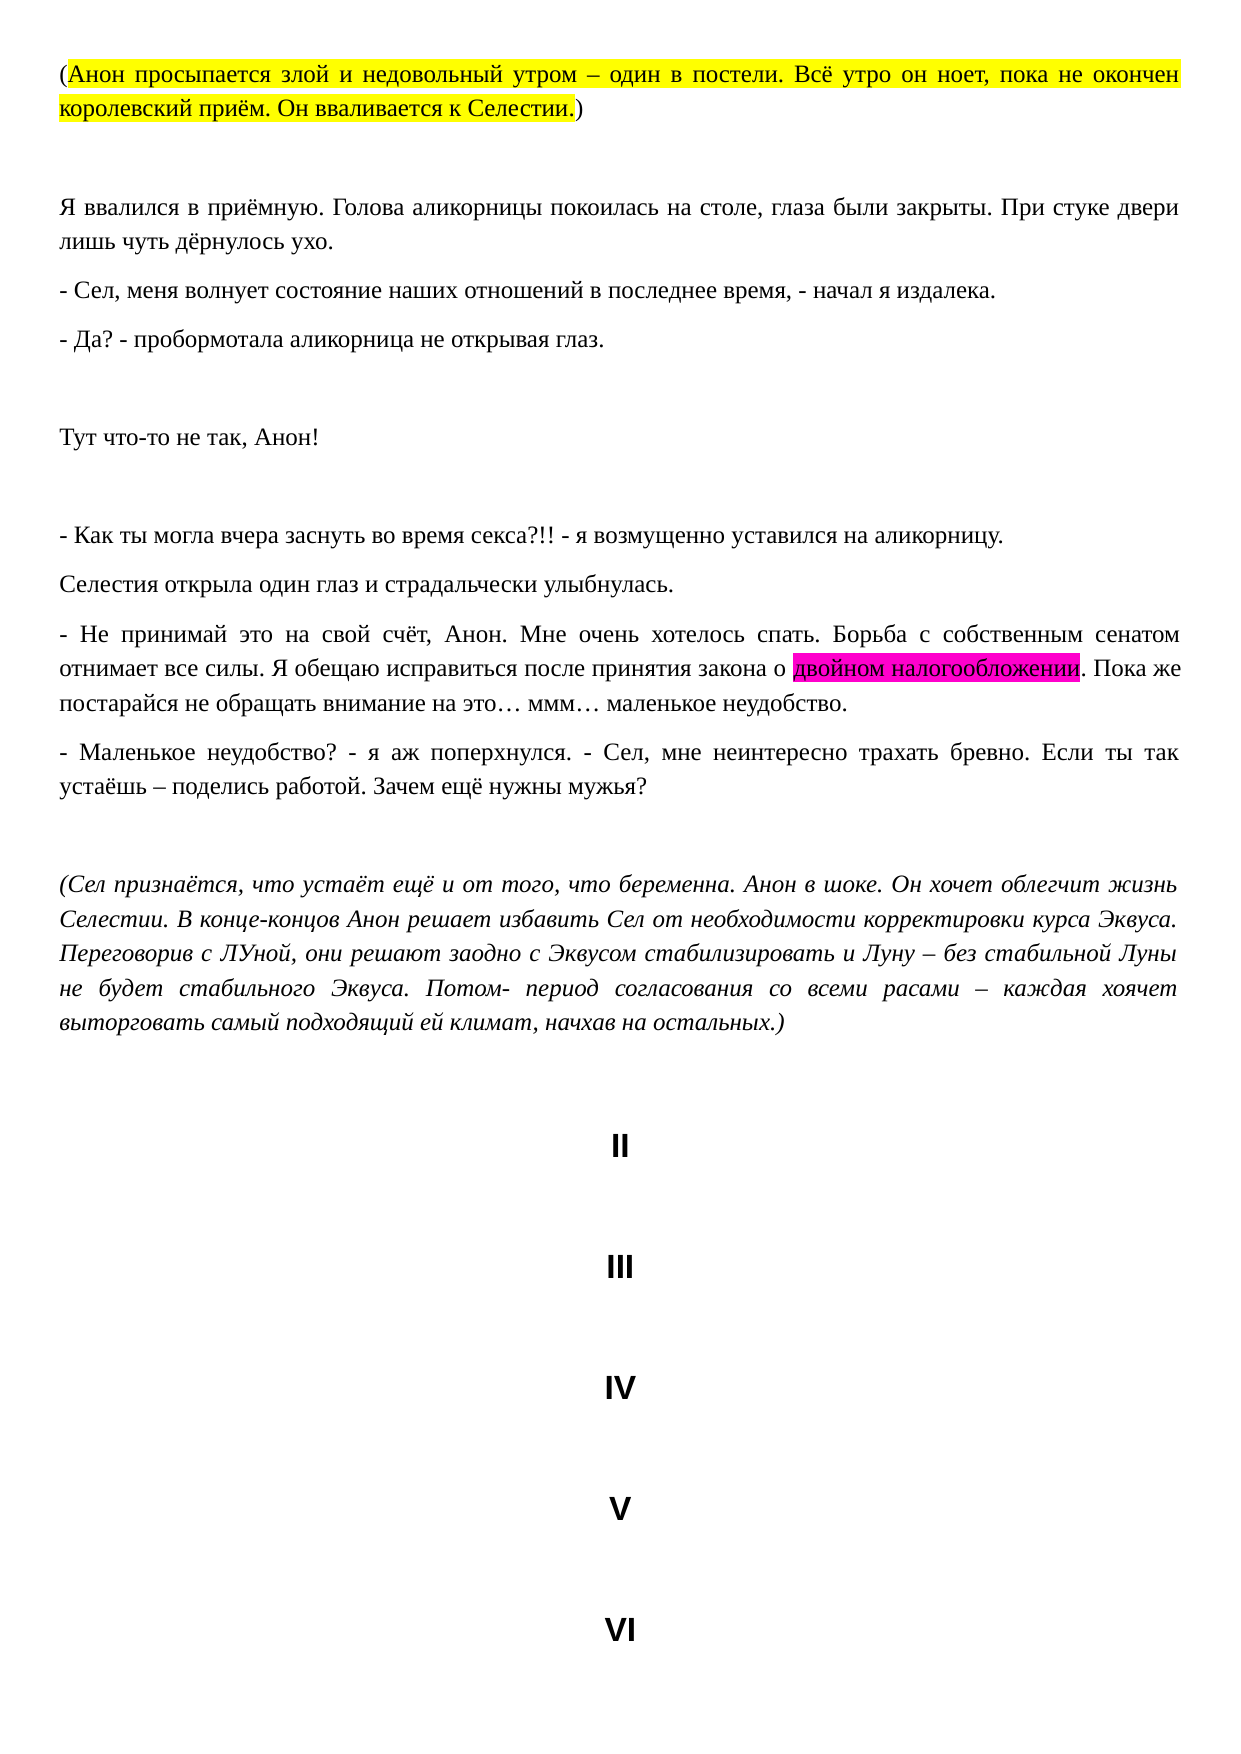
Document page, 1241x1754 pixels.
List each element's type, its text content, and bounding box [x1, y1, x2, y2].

text Я ввалился в приёмную. Голова аликорницы покоилась на столе, глаза были закрыты. При стуке двери лишь чуть дёрнулось ухо. [59, 192, 1181, 255]
subtitle II [59, 1126, 1181, 1165]
subtitle VI [59, 1610, 1181, 1649]
subtitle IV [59, 1368, 1181, 1407]
text - Как ты могла вчера заснуть во время секса?!! - я возмущенно уставился на аликорницу. [59, 521, 1181, 549]
text - Сел, меня волнует состояние наших отношений в последнее время, - начал я издалека. [59, 275, 1181, 304]
subtitle III [59, 1247, 1181, 1286]
text - Маленькое неудобство? - я аж поперхнулся. - Сел, мне неинтересно трахать бревно. Если ты так устаёшь – поделись работой. Зачем ещё нужны мужья? [59, 737, 1181, 800]
subtitle V [59, 1489, 1181, 1528]
text Селестия открыла один глаз и страдальчески улыбнулась. [59, 569, 1181, 598]
text (Сел признаётся, что устаёт ещё и от того, что беременна. Анон в шоке. Он хочет облегчит жизнь Селестии. В конце-концов Анон решает избавить Сел от необходимости корректировки курса Эквуса. Переговорив с ЛУной, они решают заодно с Эквусом стабилизировать и Луну – без стабильной Луны не будет стабильного Эквуса. Потом- период согласования со всеми расами – каждая хоячет выторговать самый подходящий ей климат, начхав на остальных.) [59, 869, 1181, 1036]
text - Да? - пробормотала аликорница не открывая глаз. [59, 324, 1181, 353]
text (Анон просыпается злой и недовольный утром – один в постели. Всё утро он ноет, пока не окончен королевский приём. Он вваливается к Селестии.) [59, 59, 1181, 122]
text - Не принимай это на свой счёт, Анон. Мне очень хотелось спать. Борьба с собственным сенатом отнимает все силы. Я обещаю исправиться после принятия закона о двойном налогообложении. Пока же постарайся не обращать внимание на это… ммм… маленькое неудобство. [59, 619, 1181, 716]
text Тут что-то не так, Анон! [59, 422, 1181, 451]
